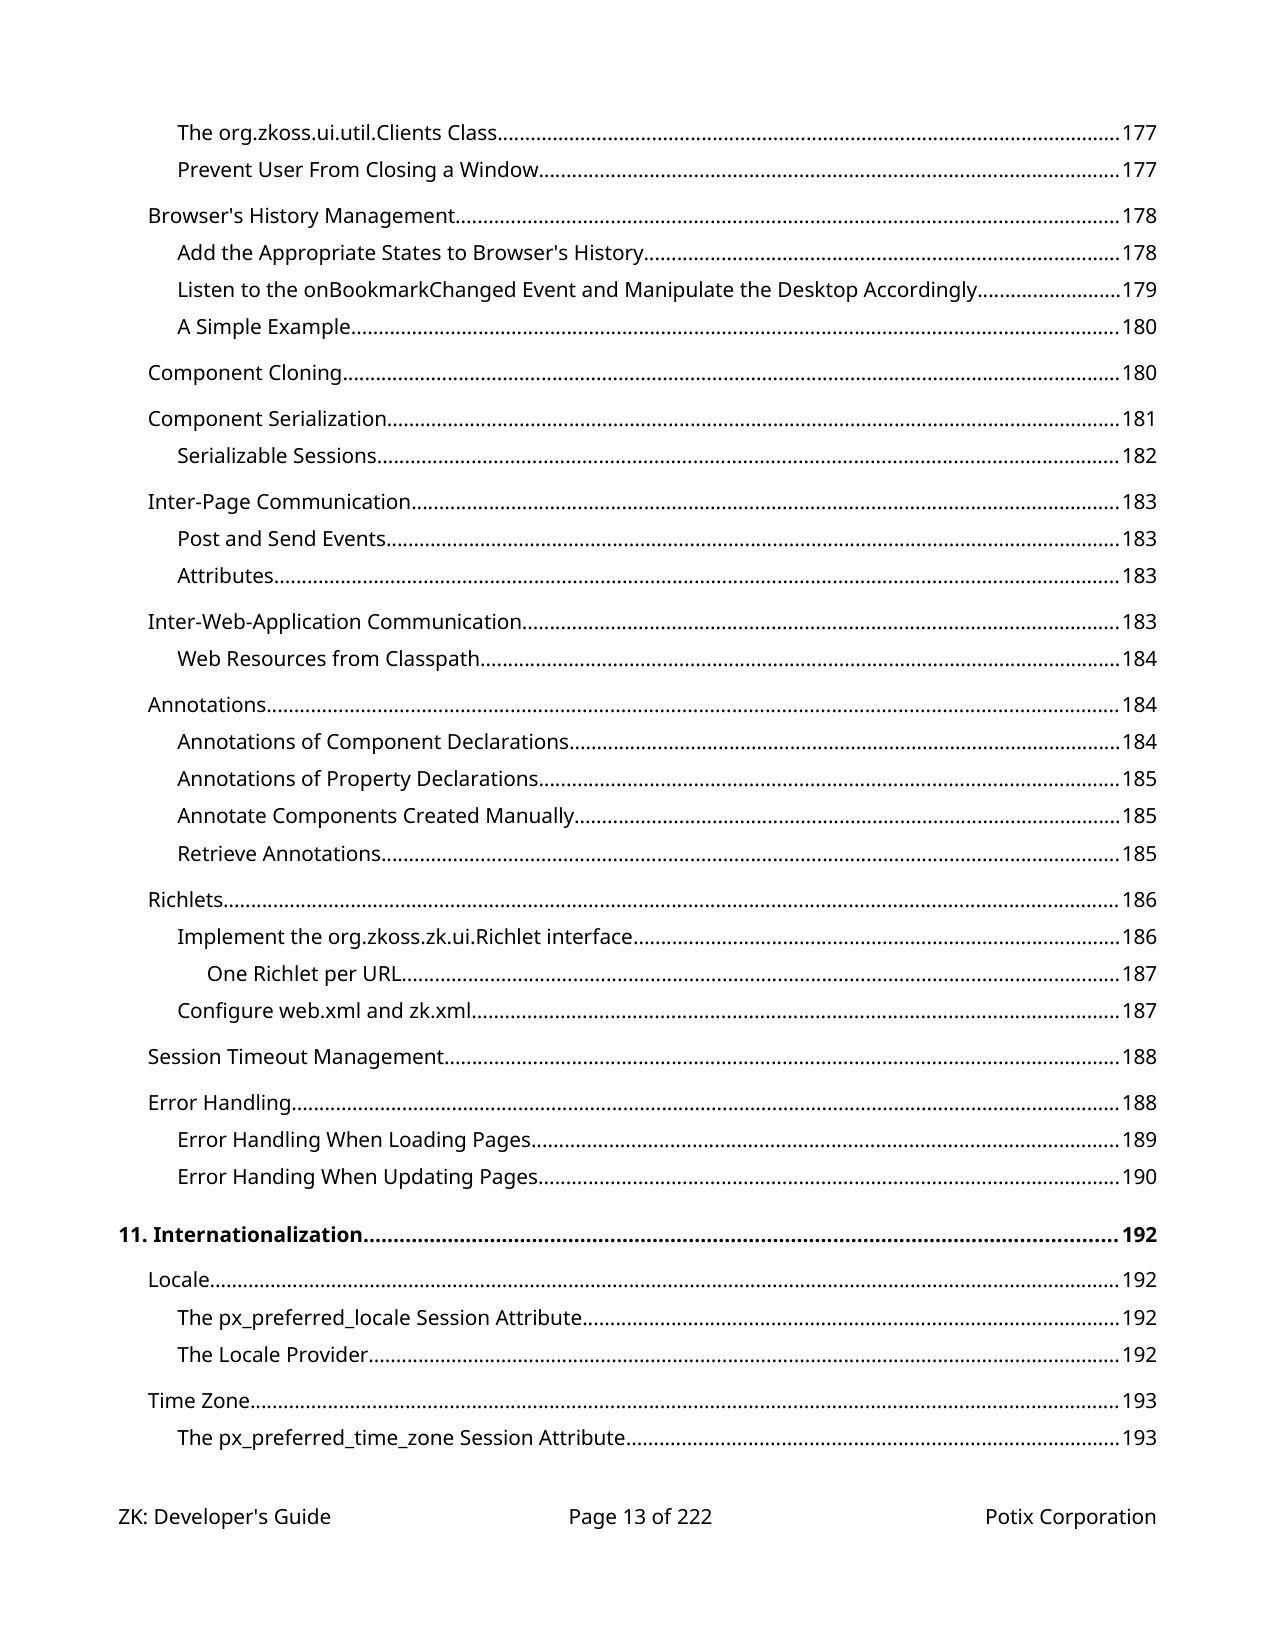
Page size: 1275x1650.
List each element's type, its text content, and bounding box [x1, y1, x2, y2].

text Attributes 183 [177, 561, 1157, 590]
text Annotations of Property Declarations 185 [177, 764, 1157, 793]
text Inter-Page Communication 183 [148, 487, 1157, 516]
text The org.zkoss.ui.util.Clients Class 177 [177, 118, 1157, 146]
text Retrieve Annotations 185 [177, 839, 1157, 867]
text Web Resources from Classpath 184 [177, 644, 1157, 673]
text The px_preferred_time_zone Session Attribute 193 [177, 1423, 1157, 1451]
text Configure web.xml and zk.xml 187 [177, 996, 1157, 1024]
text Time Zone 193 [148, 1386, 1157, 1414]
text Session Timeout Management 188 [148, 1042, 1157, 1070]
text Annotate Components Created Manually 185 [177, 802, 1157, 830]
text Inter-Web-Application Communication 183 [148, 607, 1157, 636]
text A Simple Example 180 [177, 312, 1157, 341]
text Serializable Sessions 182 [177, 441, 1157, 469]
text Implement the org.zkoss.zk.ui.Richlet interface 186 [177, 922, 1157, 950]
text Component Serialization 181 [148, 404, 1157, 432]
text Richlets 186 [148, 885, 1157, 913]
text The px_preferred_locale Session Attribute 192 [177, 1303, 1157, 1331]
text Error Handling When Loading Pages 189 [177, 1125, 1157, 1153]
text Add the Appropriate States to Browser's History 178 [177, 238, 1157, 266]
text Prevent User From Closing a Window 177 [177, 155, 1157, 183]
text Error Handling 188 [148, 1088, 1157, 1116]
text The Locale Provider 192 [177, 1340, 1157, 1368]
text 11. Internationalization 192 [118, 1220, 1157, 1248]
text Listen to the onBookmarkChanged Event and Manipulate the Desktop Accordingly 179 [177, 275, 1157, 303]
text Browser's History Management 178 [148, 201, 1157, 229]
text Post and Send Events 183 [177, 524, 1157, 553]
text Annotations 184 [148, 690, 1157, 719]
text Error Handing When Updating Pages 190 [177, 1162, 1157, 1190]
text Annotations of Component Declarations 184 [177, 727, 1157, 756]
text One Richlet per URL 187 [207, 959, 1157, 987]
text Component Cloning 180 [148, 358, 1157, 387]
text Locale 192 [148, 1266, 1157, 1294]
